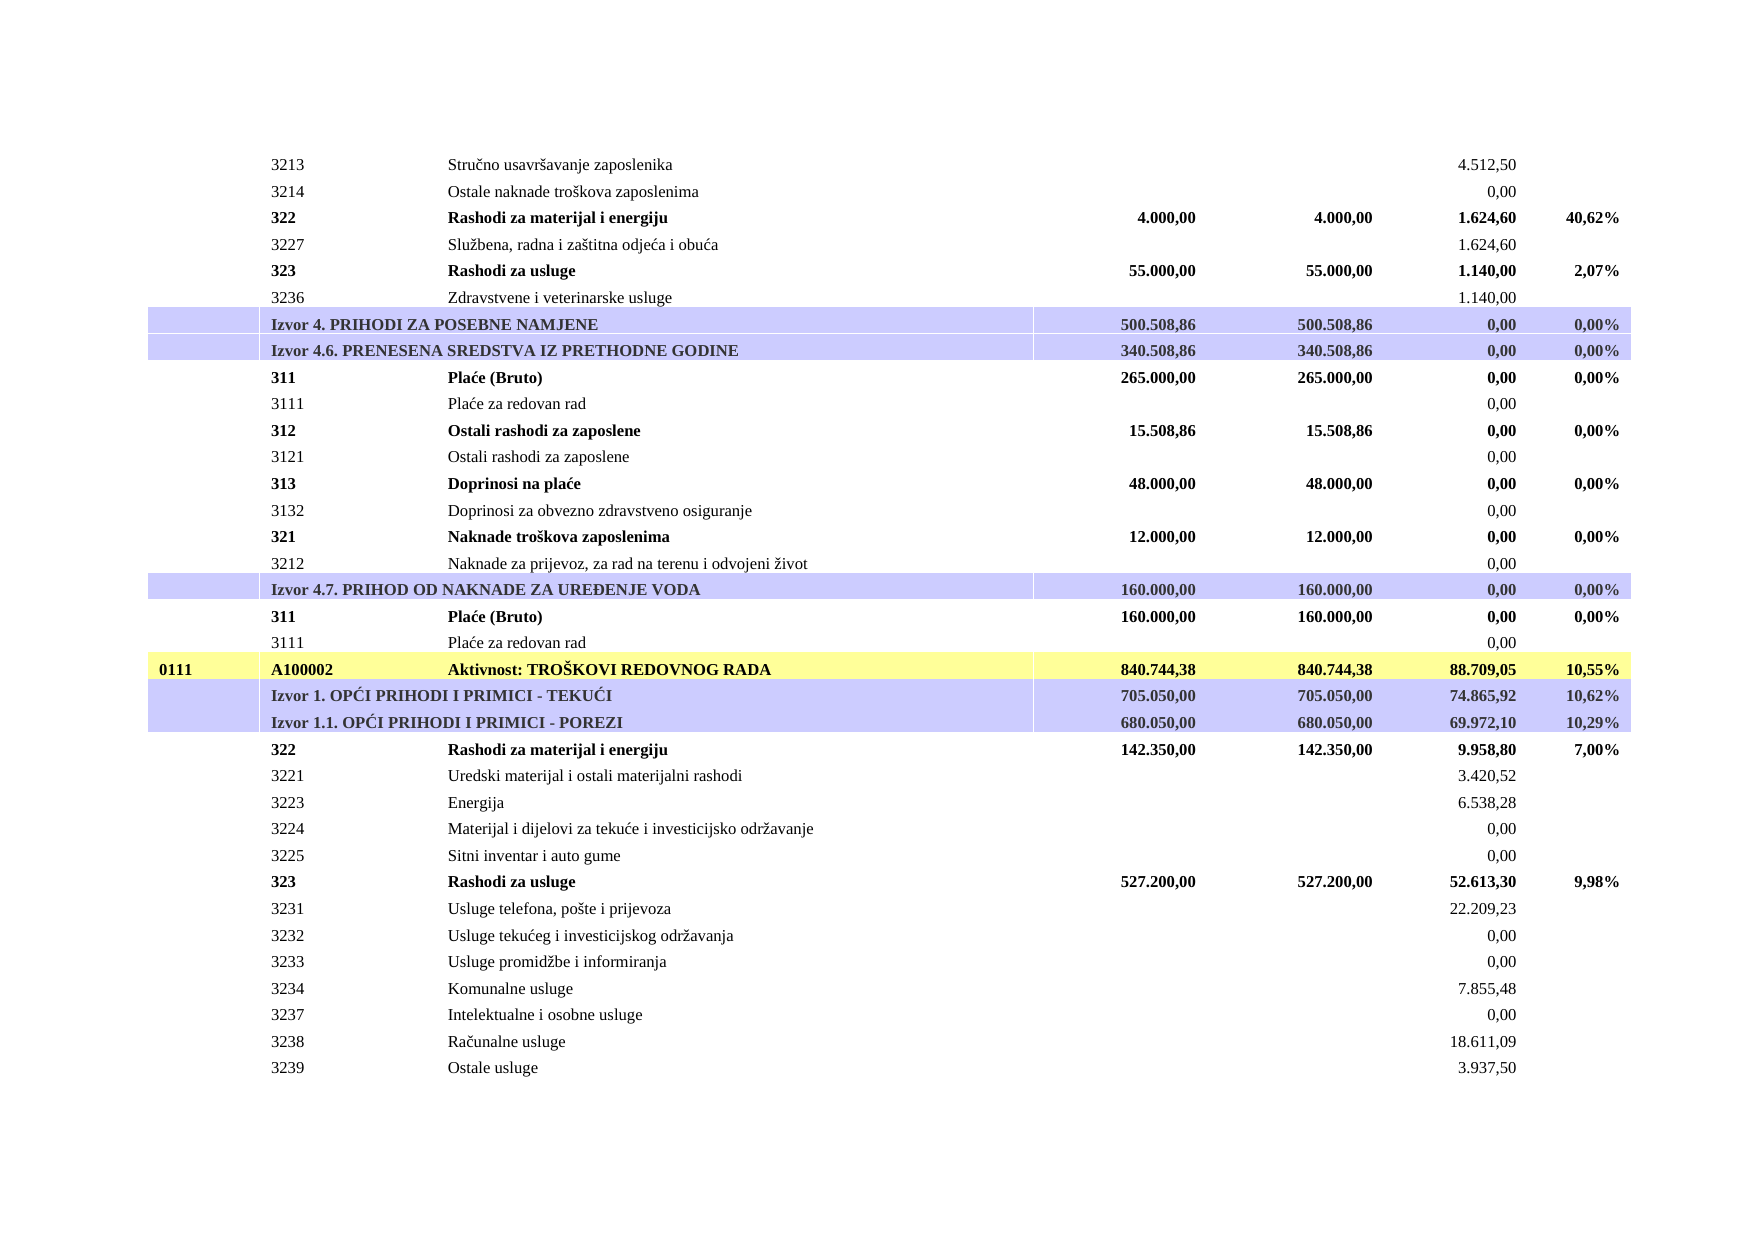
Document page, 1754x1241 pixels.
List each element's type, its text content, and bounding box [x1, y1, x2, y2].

table_cell [148, 679, 259, 705]
table_cell 18.611,09 [1384, 1024, 1527, 1051]
table_cell 3221 [260, 759, 436, 785]
table_cell Službena, radna i zaštitna odjeća i obuća [436, 227, 1033, 254]
table_cell Izvor 4.7. PRIHOD OD NAKNADE ZA UREĐENJE VODA [260, 573, 1033, 599]
table_cell [1527, 546, 1631, 573]
table_cell 705.050,00 [1034, 679, 1207, 705]
table_cell Ostale naknade troškova zaposlenima [436, 174, 1033, 201]
table_cell [1527, 148, 1631, 174]
table_cell Plaće (Bruto) [436, 360, 1033, 387]
table_cell 55.000,00 [1207, 254, 1384, 280]
table_cell [1527, 440, 1631, 466]
table_cell 9,98% [1527, 865, 1631, 891]
table_cell [1034, 1051, 1207, 1077]
table_cell [1527, 280, 1631, 307]
table_cell 4.000,00 [1207, 201, 1384, 227]
table_cell [148, 387, 259, 413]
table_cell 4.000,00 [1034, 201, 1207, 227]
table_cell 10,55% [1527, 652, 1631, 679]
table_cell 0,00 [1384, 626, 1527, 652]
table_cell [1527, 838, 1631, 865]
table_cell Plaće (Bruto) [436, 599, 1033, 626]
table_cell 3132 [260, 493, 436, 519]
table_cell [1527, 759, 1631, 785]
table_cell 0,00% [1527, 573, 1631, 599]
table_cell 3111 [260, 626, 436, 652]
table_cell 0,00 [1384, 440, 1527, 466]
table_cell [148, 227, 259, 254]
table_cell [1207, 546, 1384, 573]
table_cell [148, 705, 259, 732]
table_cell Uredski materijal i ostali materijalni rashodi [436, 759, 1033, 785]
table_cell 0,00 [1384, 918, 1527, 944]
table_cell 0,00 [1384, 466, 1527, 493]
table_cell 3234 [260, 971, 436, 998]
table_cell [1527, 785, 1631, 812]
table_cell Usluge promidžbe i informiranja [436, 945, 1033, 971]
table_cell 321 [260, 520, 436, 546]
table_cell 6.538,28 [1384, 785, 1527, 812]
table_cell [1034, 280, 1207, 307]
table_cell Materijal i dijelovi za tekuće i investicijsko održavanje [436, 812, 1033, 838]
table_cell [148, 334, 259, 360]
table_cell 7,00% [1527, 732, 1631, 758]
table_cell Zdravstvene i veterinarske usluge [436, 280, 1033, 307]
table_cell [148, 918, 259, 944]
table_cell [1207, 440, 1384, 466]
table_cell 0,00 [1384, 493, 1527, 519]
table_cell 0,00% [1527, 599, 1631, 626]
table_cell 3.937,50 [1384, 1051, 1527, 1077]
table_cell 680.050,00 [1034, 705, 1207, 732]
table_cell 0,00% [1527, 466, 1631, 493]
table_cell [148, 493, 259, 519]
table_cell 0,00 [1384, 174, 1527, 201]
table_cell Sitni inventar i auto gume [436, 838, 1033, 865]
table_cell Plaće za redovan rad [436, 387, 1033, 413]
table_cell [1207, 891, 1384, 918]
table_cell [1207, 174, 1384, 201]
table_cell [1034, 493, 1207, 519]
table_cell 0,00 [1384, 413, 1527, 440]
table_cell [1034, 440, 1207, 466]
table_cell 88.709,05 [1384, 652, 1527, 679]
table_cell [148, 466, 259, 493]
table_cell 0,00 [1384, 387, 1527, 413]
table_cell [1527, 812, 1631, 838]
table_cell [148, 785, 259, 812]
table_cell 3213 [260, 148, 436, 174]
table_cell [1207, 387, 1384, 413]
table_cell Intelektualne i osobne usluge [436, 998, 1033, 1024]
table_cell 340.508,86 [1207, 334, 1384, 360]
table_cell 9.958,80 [1384, 732, 1527, 758]
table_cell 12.000,00 [1034, 520, 1207, 546]
table_cell Ostale usluge [436, 1051, 1033, 1077]
table_cell [148, 280, 259, 307]
table_cell 527.200,00 [1207, 865, 1384, 891]
table_cell 527.200,00 [1034, 865, 1207, 891]
table_cell [1207, 148, 1384, 174]
table_cell 1.140,00 [1384, 280, 1527, 307]
table_cell 0,00 [1384, 360, 1527, 387]
table_cell 160.000,00 [1207, 573, 1384, 599]
table_cell 3237 [260, 998, 436, 1024]
table_cell [148, 1051, 259, 1077]
table_cell [148, 865, 259, 891]
table_cell 48.000,00 [1207, 466, 1384, 493]
table_cell 0,00 [1384, 334, 1527, 360]
table_cell 0,00 [1384, 307, 1527, 333]
table_cell Izvor 1.1. OPĆI PRIHODI I PRIMICI - POREZI [260, 705, 1033, 732]
table_cell 2,07% [1527, 254, 1631, 280]
table_cell [148, 945, 259, 971]
table_cell [1207, 493, 1384, 519]
table_cell Rashodi za usluge [436, 865, 1033, 891]
table_cell 12.000,00 [1207, 520, 1384, 546]
table_cell [1527, 1024, 1631, 1051]
table_cell [1207, 945, 1384, 971]
table_cell 0,00% [1527, 520, 1631, 546]
table_cell 1.624,60 [1384, 201, 1527, 227]
table_cell 40,62% [1527, 201, 1631, 227]
table_cell 3224 [260, 812, 436, 838]
table_cell 311 [260, 360, 436, 387]
table_cell 15.508,86 [1034, 413, 1207, 440]
table_cell Računalne usluge [436, 1024, 1033, 1051]
table_cell [1527, 891, 1631, 918]
table_cell [148, 254, 259, 280]
table_cell [148, 174, 259, 201]
table_cell [148, 360, 259, 387]
table_cell 3238 [260, 1024, 436, 1051]
table_cell [1207, 971, 1384, 998]
table_cell [1527, 626, 1631, 652]
table_cell 142.350,00 [1207, 732, 1384, 758]
table_cell Doprinosi za obvezno zdravstveno osiguranje [436, 493, 1033, 519]
table_cell 0,00% [1527, 334, 1631, 360]
table_cell 10,29% [1527, 705, 1631, 732]
table_cell 160.000,00 [1034, 599, 1207, 626]
table_cell [1034, 1024, 1207, 1051]
table_cell [1034, 918, 1207, 944]
table_cell Naknade troškova zaposlenima [436, 520, 1033, 546]
table_cell [148, 626, 259, 652]
table_cell [148, 732, 259, 758]
table_cell [1207, 626, 1384, 652]
table_cell 0,00 [1384, 945, 1527, 971]
table_cell 500.508,86 [1207, 307, 1384, 333]
table_cell 4.512,50 [1384, 148, 1527, 174]
table_cell 340.508,86 [1034, 334, 1207, 360]
table_cell [1034, 148, 1207, 174]
table_cell 3236 [260, 280, 436, 307]
table_cell Usluge tekućeg i investicijskog održavanja [436, 918, 1033, 944]
table_cell [1034, 812, 1207, 838]
table_cell 142.350,00 [1034, 732, 1207, 758]
table_cell 500.508,86 [1034, 307, 1207, 333]
table_cell 3111 [260, 387, 436, 413]
table_cell 3227 [260, 227, 436, 254]
table_cell 22.209,23 [1384, 891, 1527, 918]
table_cell 0,00 [1384, 573, 1527, 599]
table_cell [1527, 387, 1631, 413]
table_cell Energija [436, 785, 1033, 812]
table_cell [148, 1024, 259, 1051]
table_cell 265.000,00 [1207, 360, 1384, 387]
table_cell [1034, 227, 1207, 254]
table_cell 1.624,60 [1384, 227, 1527, 254]
table_cell Rashodi za materijal i energiju [436, 732, 1033, 758]
table_cell [148, 546, 259, 573]
table_cell [1034, 785, 1207, 812]
table_cell [1034, 838, 1207, 865]
table_cell [1034, 546, 1207, 573]
table_cell 3233 [260, 945, 436, 971]
table_cell [148, 573, 259, 599]
table_cell 0,00 [1384, 838, 1527, 865]
table_cell 3223 [260, 785, 436, 812]
table_cell [1034, 971, 1207, 998]
table_cell 160.000,00 [1207, 599, 1384, 626]
table_cell [1527, 918, 1631, 944]
table_cell 840.744,38 [1207, 652, 1384, 679]
table_cell 7.855,48 [1384, 971, 1527, 998]
table_cell [1207, 227, 1384, 254]
table_cell 0,00 [1384, 599, 1527, 626]
table_cell Plaće za redovan rad [436, 626, 1033, 652]
table_cell 3121 [260, 440, 436, 466]
table_cell [148, 307, 259, 333]
table_cell 840.744,38 [1034, 652, 1207, 679]
table_cell [1207, 1051, 1384, 1077]
table_cell [1207, 998, 1384, 1024]
table_cell [148, 440, 259, 466]
table_cell [148, 838, 259, 865]
table_cell 10,62% [1527, 679, 1631, 705]
table_cell Komunalne usluge [436, 971, 1033, 998]
table_cell Rashodi za materijal i energiju [436, 201, 1033, 227]
table_cell [1527, 945, 1631, 971]
table_cell [148, 812, 259, 838]
table_cell [1207, 918, 1384, 944]
table_cell Izvor 4.6. PRENESENA SREDSTVA IZ PRETHODNE GODINE [260, 334, 1033, 360]
table_cell [1034, 998, 1207, 1024]
table_cell 3231 [260, 891, 436, 918]
table_cell 0,00 [1384, 812, 1527, 838]
table_cell [1034, 759, 1207, 785]
table_cell [1034, 945, 1207, 971]
table_cell Izvor 1. OPĆI PRIHODI I PRIMICI - TEKUĆI [260, 679, 1033, 705]
table_cell 323 [260, 865, 436, 891]
table_cell 323 [260, 254, 436, 280]
table_cell [148, 520, 259, 546]
table_cell [1527, 971, 1631, 998]
table_cell 3239 [260, 1051, 436, 1077]
table_cell 313 [260, 466, 436, 493]
table_cell 48.000,00 [1034, 466, 1207, 493]
table_cell [1034, 626, 1207, 652]
table_cell 1.140,00 [1384, 254, 1527, 280]
table_cell Stručno usavršavanje zaposlenika [436, 148, 1033, 174]
table_cell [1527, 174, 1631, 201]
table_cell 52.613,30 [1384, 865, 1527, 891]
table_cell Usluge telefona, pošte i prijevoza [436, 891, 1033, 918]
table_cell 0,00 [1384, 520, 1527, 546]
table_cell Doprinosi na plaće [436, 466, 1033, 493]
table_cell [148, 971, 259, 998]
table_cell [148, 413, 259, 440]
table_cell [1527, 998, 1631, 1024]
table_cell 680.050,00 [1207, 705, 1384, 732]
table_cell [148, 998, 259, 1024]
table_cell [1034, 174, 1207, 201]
table_cell [1034, 387, 1207, 413]
table_cell 160.000,00 [1034, 573, 1207, 599]
table_cell 0,00% [1527, 360, 1631, 387]
table_cell 3225 [260, 838, 436, 865]
table_cell A100002 [260, 652, 436, 679]
table_cell [148, 201, 259, 227]
table_cell 322 [260, 201, 436, 227]
table_cell Ostali rashodi za zaposlene [436, 440, 1033, 466]
table_cell 55.000,00 [1034, 254, 1207, 280]
table_cell 15.508,86 [1207, 413, 1384, 440]
table_cell 0,00% [1527, 307, 1631, 333]
table_cell 3232 [260, 918, 436, 944]
table_cell Naknade za prijevoz, za rad na terenu i odvojeni život [436, 546, 1033, 573]
table_cell 265.000,00 [1034, 360, 1207, 387]
table_cell [148, 148, 259, 174]
table_cell [1527, 227, 1631, 254]
table_cell [1207, 812, 1384, 838]
table_cell Aktivnost: TROŠKOVI REDOVNOG RADA [436, 652, 1033, 679]
table_cell Rashodi za usluge [436, 254, 1033, 280]
table_cell Izvor 4. PRIHODI ZA POSEBNE NAMJENE [260, 307, 1033, 333]
table_cell 3212 [260, 546, 436, 573]
table_cell 0,00% [1527, 413, 1631, 440]
table_cell Ostali rashodi za zaposlene [436, 413, 1033, 440]
table_cell 0,00 [1384, 998, 1527, 1024]
table_cell 3214 [260, 174, 436, 201]
table_cell 0111 [148, 652, 259, 679]
table_cell 3.420,52 [1384, 759, 1527, 785]
table_cell 311 [260, 599, 436, 626]
table_cell 74.865,92 [1384, 679, 1527, 705]
table_cell [148, 599, 259, 626]
table_cell 705.050,00 [1207, 679, 1384, 705]
table_cell 312 [260, 413, 436, 440]
table_cell 0,00 [1384, 546, 1527, 573]
table_cell [148, 759, 259, 785]
table_cell [1207, 1024, 1384, 1051]
table_cell [1527, 1051, 1631, 1077]
table_cell 69.972,10 [1384, 705, 1527, 732]
table_cell [1207, 759, 1384, 785]
table_cell [148, 891, 259, 918]
table_cell [1207, 280, 1384, 307]
table_cell [1034, 891, 1207, 918]
table_cell [1207, 785, 1384, 812]
table_cell 322 [260, 732, 436, 758]
table_cell [1207, 838, 1384, 865]
table_cell [1527, 493, 1631, 519]
